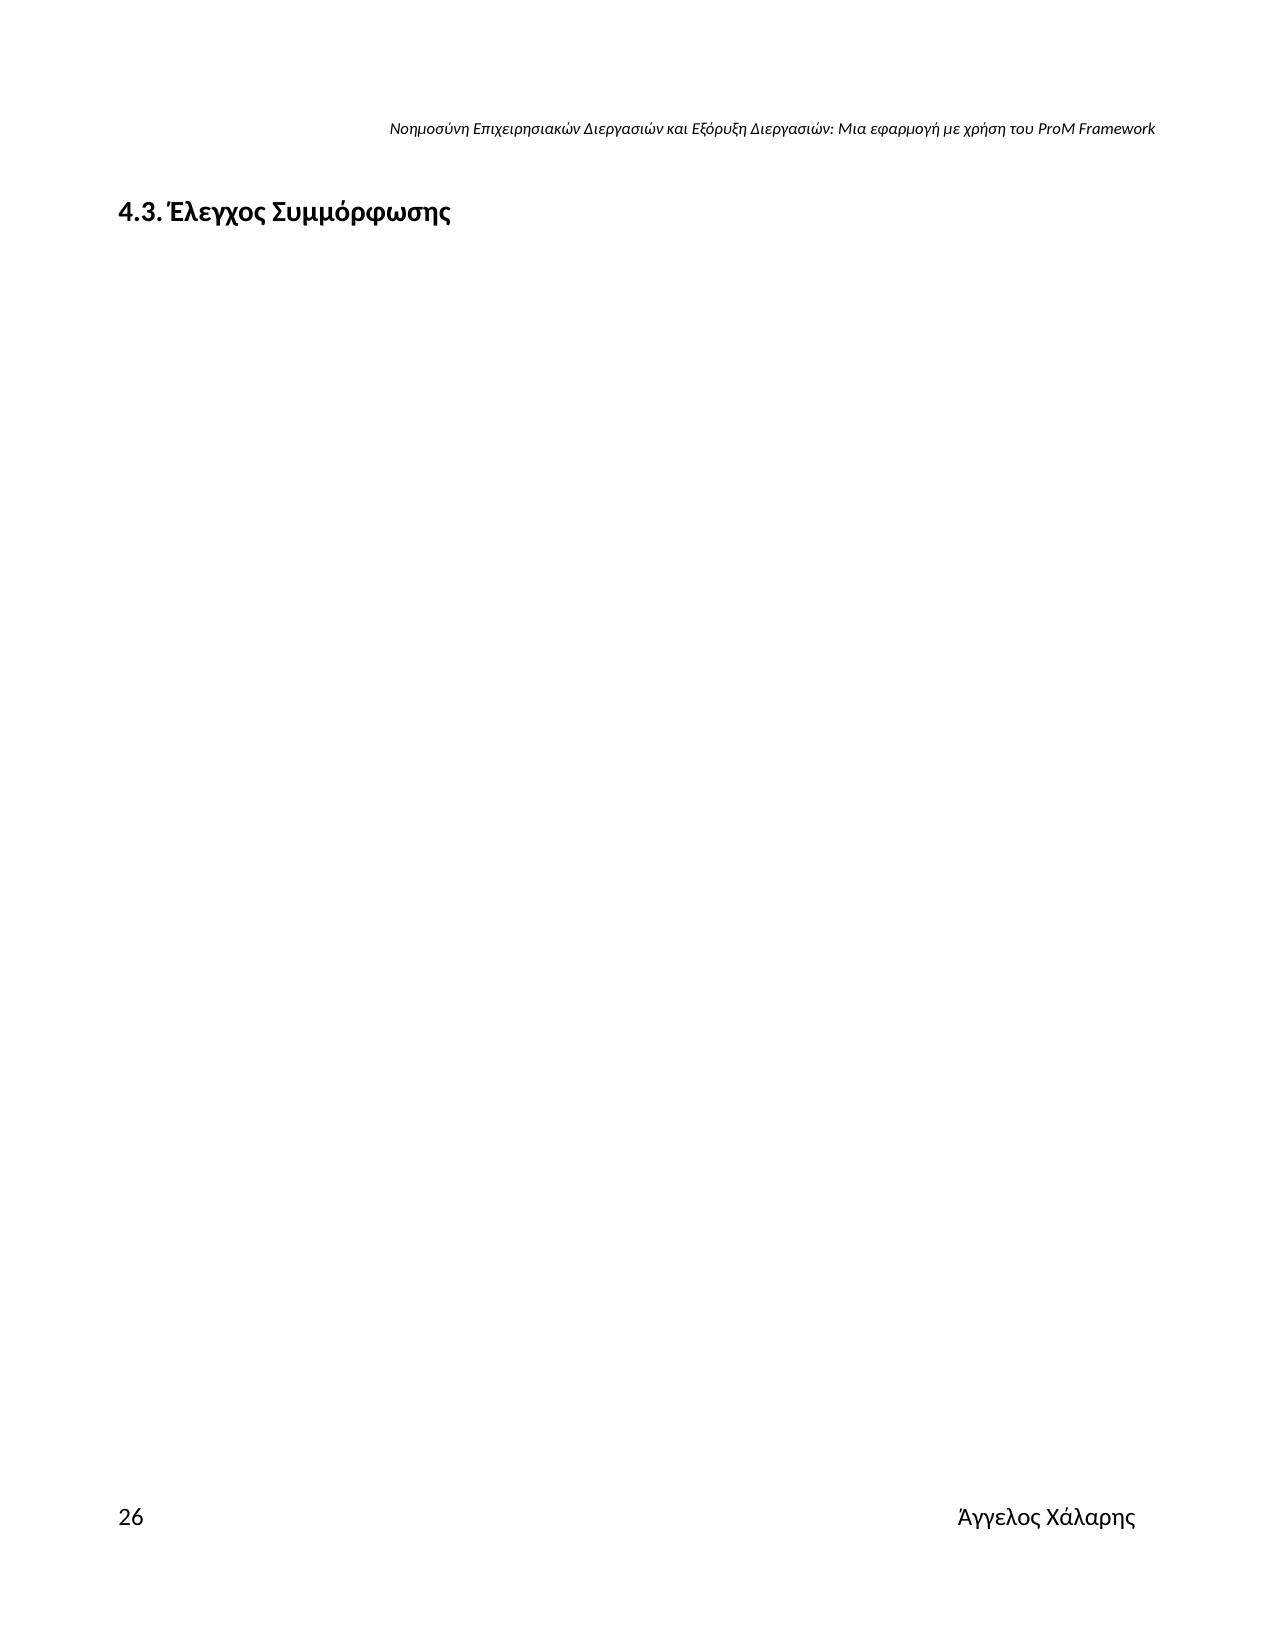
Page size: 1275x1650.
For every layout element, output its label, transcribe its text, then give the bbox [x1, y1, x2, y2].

subtitle 4.3. Έλεγχος Συμμόρφωσης [118, 193, 1157, 228]
